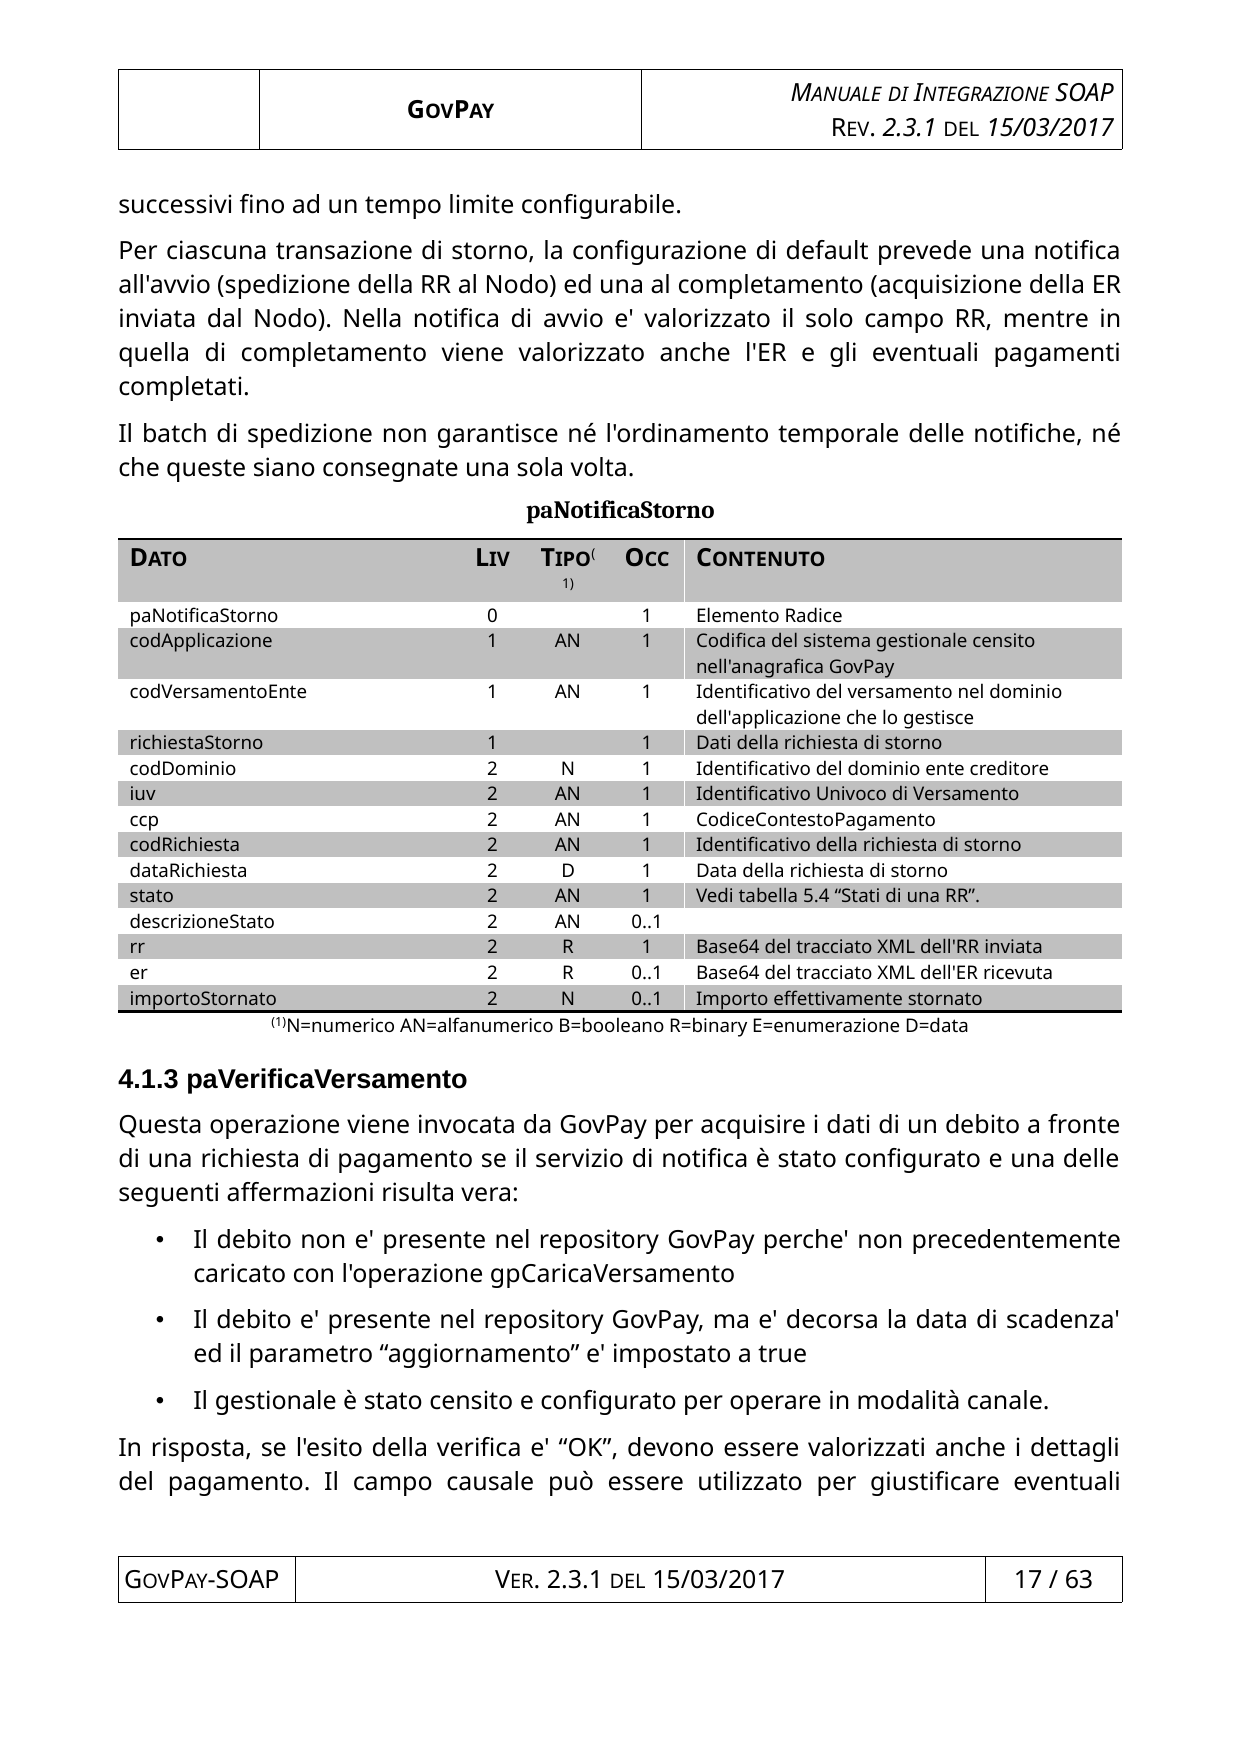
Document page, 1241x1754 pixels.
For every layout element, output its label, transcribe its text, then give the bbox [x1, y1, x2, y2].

table_cell [526, 730, 609, 755]
text In risposta, se l'esito della verifica e' “OK”, devono essere valorizzati anche i dettagli del pagamento. Il campo causale può essere utilizzato per giustificare eventuali [118, 1429, 1122, 1497]
list Il debito e' presente nel repository GovPay, ma e' decorsa la data di scadenza' ed il parametro “aggiornamento” e' impostato a true [156, 1302, 1122, 1370]
table_cell rr [118, 934, 458, 959]
table_cell 2 [458, 832, 526, 857]
table_cell AN [526, 908, 609, 934]
table_cell 1 [609, 679, 684, 730]
table_cell Elemento Radice [685, 602, 1122, 628]
text Questa operazione viene invocata da GovPay per acquisire i dati di un debito a fronte di una richiesta di pagamento se il servizio di notifica è stato configurato e una delle seguenti affermazioni risulta vera: [118, 1107, 1122, 1209]
table_cell 0..1 [609, 908, 684, 934]
table_cell importoStornato [118, 985, 458, 1010]
table_cell Contenuto [685, 540, 1122, 602]
table_cell Identificativo Univoco di Versamento [685, 781, 1122, 806]
table_cell Importo effettivamente stornato [685, 985, 1122, 1010]
table_cell dataRichiesta [118, 857, 458, 883]
table_cell iuv [118, 781, 458, 806]
table_cell codDominio [118, 755, 458, 781]
table_cell 1 [609, 934, 684, 959]
table_cell er [118, 959, 458, 985]
table_cell 1 [609, 755, 684, 781]
table_cell AN [526, 806, 609, 832]
table_cell [526, 602, 609, 628]
table_cell 2 [458, 806, 526, 832]
table_cell Data della richiesta di storno [685, 857, 1122, 883]
text successivi fino ad un tempo limite configurabile. [118, 186, 1122, 220]
table_cell Tipo(1) [526, 540, 609, 602]
table_cell 2 [458, 908, 526, 934]
table_cell Vedi tabella 5.4 “Stati di una RR”. [685, 883, 1122, 908]
table_cell 1 [609, 730, 684, 755]
table_cell [685, 908, 1122, 934]
table_cell descrizioneStato [118, 908, 458, 934]
table_cell 1 [609, 832, 684, 857]
table_cell N [526, 985, 609, 1010]
table_cell Dato [118, 540, 458, 602]
table_cell paNotificaStorno [118, 602, 458, 628]
table_cell codVersamentoEnte [118, 679, 458, 730]
table_cell AN [526, 679, 609, 730]
table_cell 1 [609, 602, 684, 628]
table_cell 1 [609, 806, 684, 832]
table_cell CodiceContestoPagamento [685, 806, 1122, 832]
table_cell Occ [609, 540, 684, 602]
table_cell codApplicazione [118, 628, 458, 679]
table_cell Liv [458, 540, 526, 602]
table_cell stato [118, 883, 458, 908]
table_cell codRichiesta [118, 832, 458, 857]
table_cell 1 [458, 628, 526, 679]
table_cell R [526, 959, 609, 985]
table_cell AN [526, 781, 609, 806]
table_cell Identificativo del versamento nel dominio dell'applicazione che lo gestisce [685, 679, 1122, 730]
table_cell 1 [609, 857, 684, 883]
table_cell 2 [458, 934, 526, 959]
table_cell 1 [458, 730, 526, 755]
table_cell Base64 del tracciato XML dell'RR inviata [685, 934, 1122, 959]
table_cell 2 [458, 755, 526, 781]
table_cell 0 [458, 602, 526, 628]
table_header paNotificaStorno [118, 496, 1122, 537]
table_cell N [526, 755, 609, 781]
table_cell 2 [458, 959, 526, 985]
table_cell Base64 del tracciato XML dell'ER ricevuta [685, 959, 1122, 985]
text Per ciascuna transazione di storno, la configurazione di default prevede una notifica all'avvio (spedizione della RR al Nodo) ed una al completamento (acquisizione della ER inviata dal Nodo). Nella notifica di avvio e' valorizzato il solo campo RR, mentre in quella di completamento viene valorizzato anche l'ER e gli eventuali pagamenti completati. [118, 233, 1122, 403]
table_cell Dati della richiesta di storno [685, 730, 1122, 755]
table_cell 2 [458, 857, 526, 883]
table_cell 1 [609, 781, 684, 806]
table_cell ccp [118, 806, 458, 832]
table_cell Codifica del sistema gestionale censito nell'anagrafica GovPay [685, 628, 1122, 679]
table_cell AN [526, 883, 609, 908]
text Il batch di spedizione non garantisce né l'ordinamento temporale delle notifiche, né che queste siano consegnate una sola volta. [118, 416, 1122, 484]
table_cell 2 [458, 883, 526, 908]
text (1)N=numerico AN=alfanumerico B=booleano R=binary E=enumerazione D=data [118, 1013, 1122, 1038]
table_cell Identificativo del dominio ente creditore [685, 755, 1122, 781]
table_cell richiestaStorno [118, 730, 458, 755]
list Il debito non e' presente nel repository GovPay perche' non precedentemente caricato con l'operazione gpCaricaVersamento [156, 1221, 1122, 1289]
table_cell 1 [609, 628, 684, 679]
table_cell 0..1 [609, 959, 684, 985]
table_cell 1 [458, 679, 526, 730]
subtitle paVerificaVersamento [118, 1063, 1122, 1094]
table_cell 2 [458, 781, 526, 806]
list Il gestionale è stato censito e configurato per operare in modalità canale. [156, 1383, 1122, 1417]
table_cell 0..1 [609, 985, 684, 1010]
table_cell 2 [458, 985, 526, 1010]
table_cell Identificativo della richiesta di storno [685, 832, 1122, 857]
table_cell AN [526, 628, 609, 679]
table_cell D [526, 857, 609, 883]
table_cell AN [526, 832, 609, 857]
table_cell R [526, 934, 609, 959]
table_cell 1 [609, 883, 684, 908]
